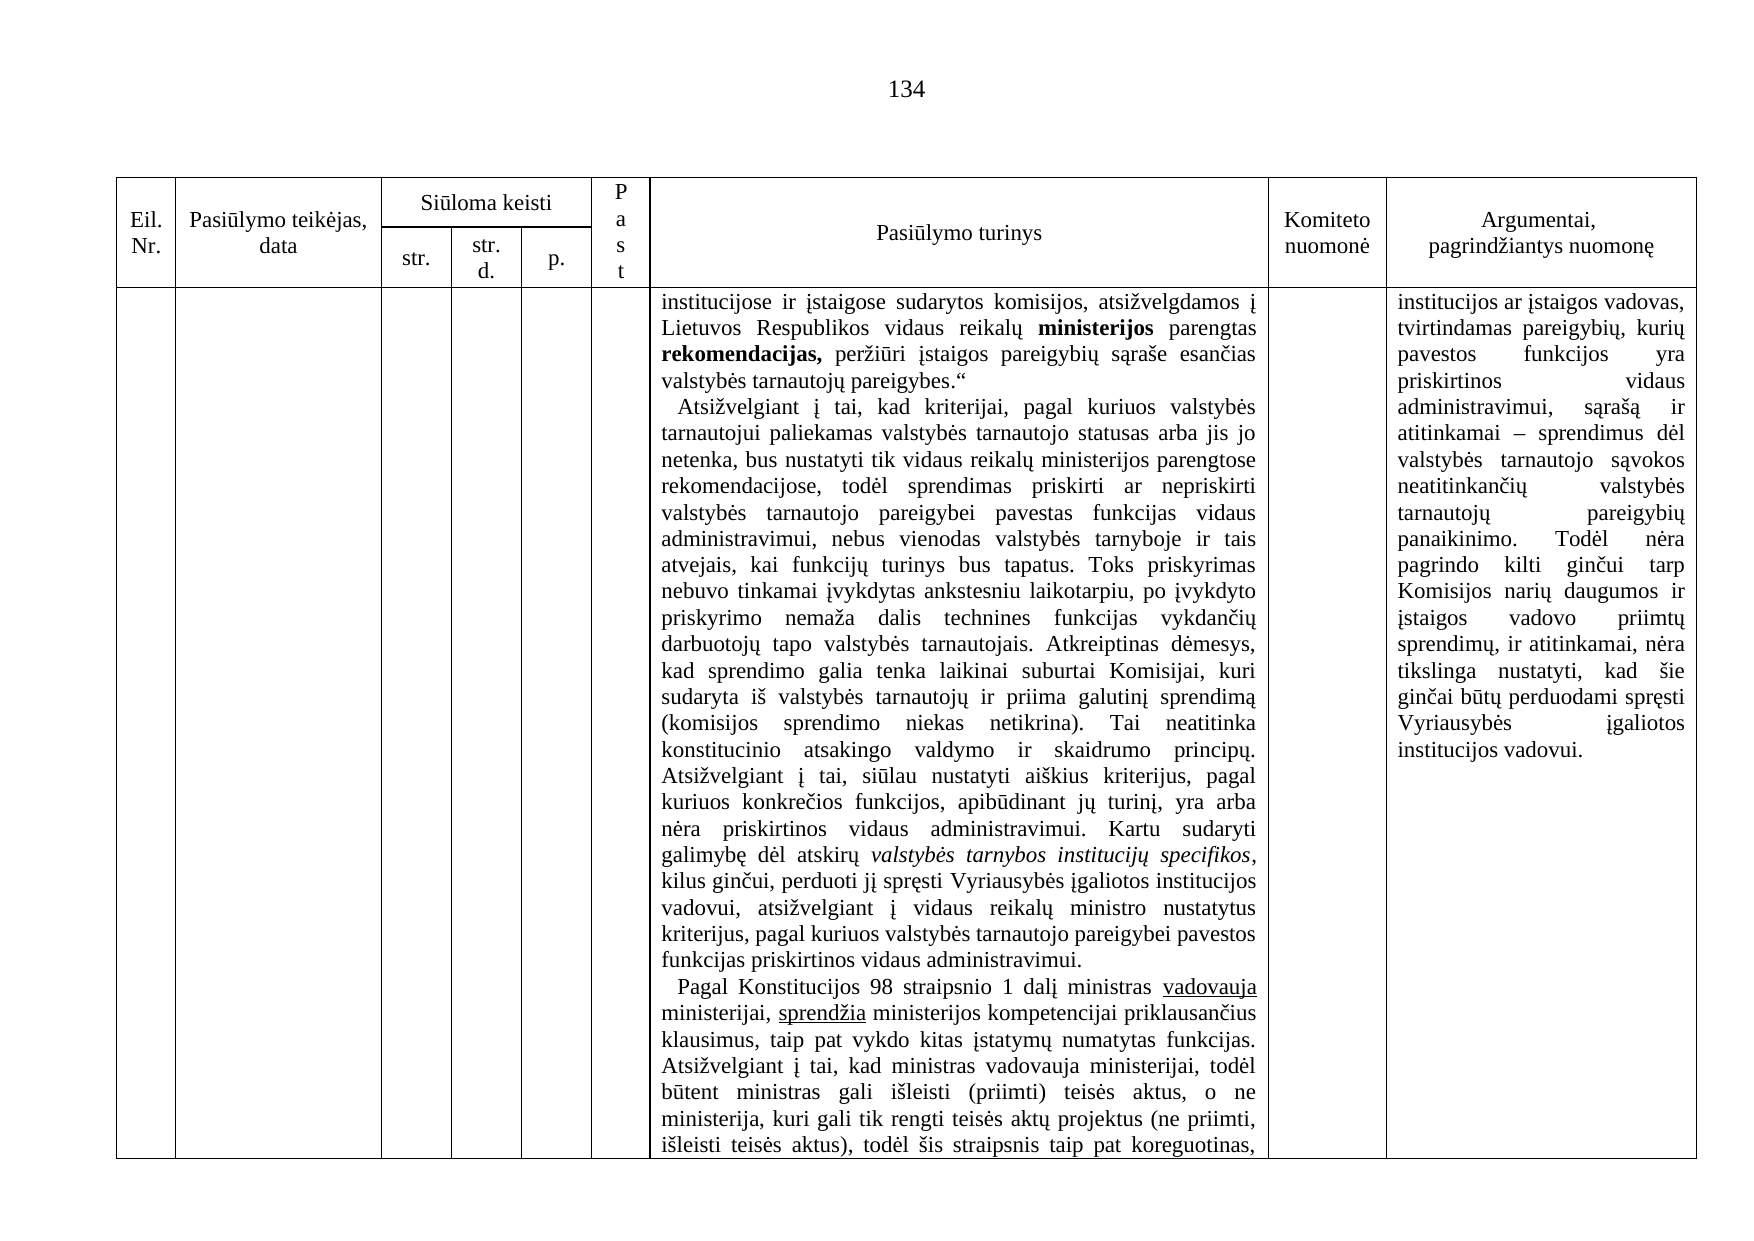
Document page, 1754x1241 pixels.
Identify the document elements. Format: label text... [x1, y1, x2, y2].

table_cell [117, 288, 175, 1157]
table_header Argumentai, pagrindžiantys nuomonę [1387, 178, 1696, 287]
table_cell [522, 288, 591, 1157]
table_header Eil. Nr. [117, 178, 175, 287]
table_cell [592, 288, 649, 1157]
table_header Pasiūlymo teikėjas, data [176, 178, 381, 287]
table_header Pastabos [592, 178, 649, 287]
table_cell [382, 288, 451, 1157]
table_cell str. d. [452, 228, 521, 287]
table_header Siūloma keisti [382, 178, 591, 226]
table_header Komiteto nuomonė [1269, 178, 1386, 287]
table_cell institucijos ar įstaigos vadovas, tvirtindamas pareigybių, kurių pavestos funkcijos yra priskirtinos vidaus administravimui, sąrašą ir atitinkamai – sprendimus dėl valstybės tarnautojo sąvokos neatitinkančių valstybės tarnautojų pareigybių panaikinimo. Todėl nėra pagrindo kilti ginčui tarp Komisijos narių daugumos ir įstaigos vadovo priimtų sprendimų, ir atitinkamai, nėra tikslinga nustatyti, kad šie ginčai būtų perduodami spręsti Vyriausybės įgaliotos institucijos vadovui. [1387, 288, 1696, 1157]
table_cell [452, 288, 521, 1157]
table_cell [1269, 288, 1386, 1157]
table_cell str. [382, 228, 451, 287]
table_header Pasiūlymo turinys [651, 178, 1268, 287]
table_cell p. [522, 228, 591, 287]
table_cell [176, 288, 381, 1157]
